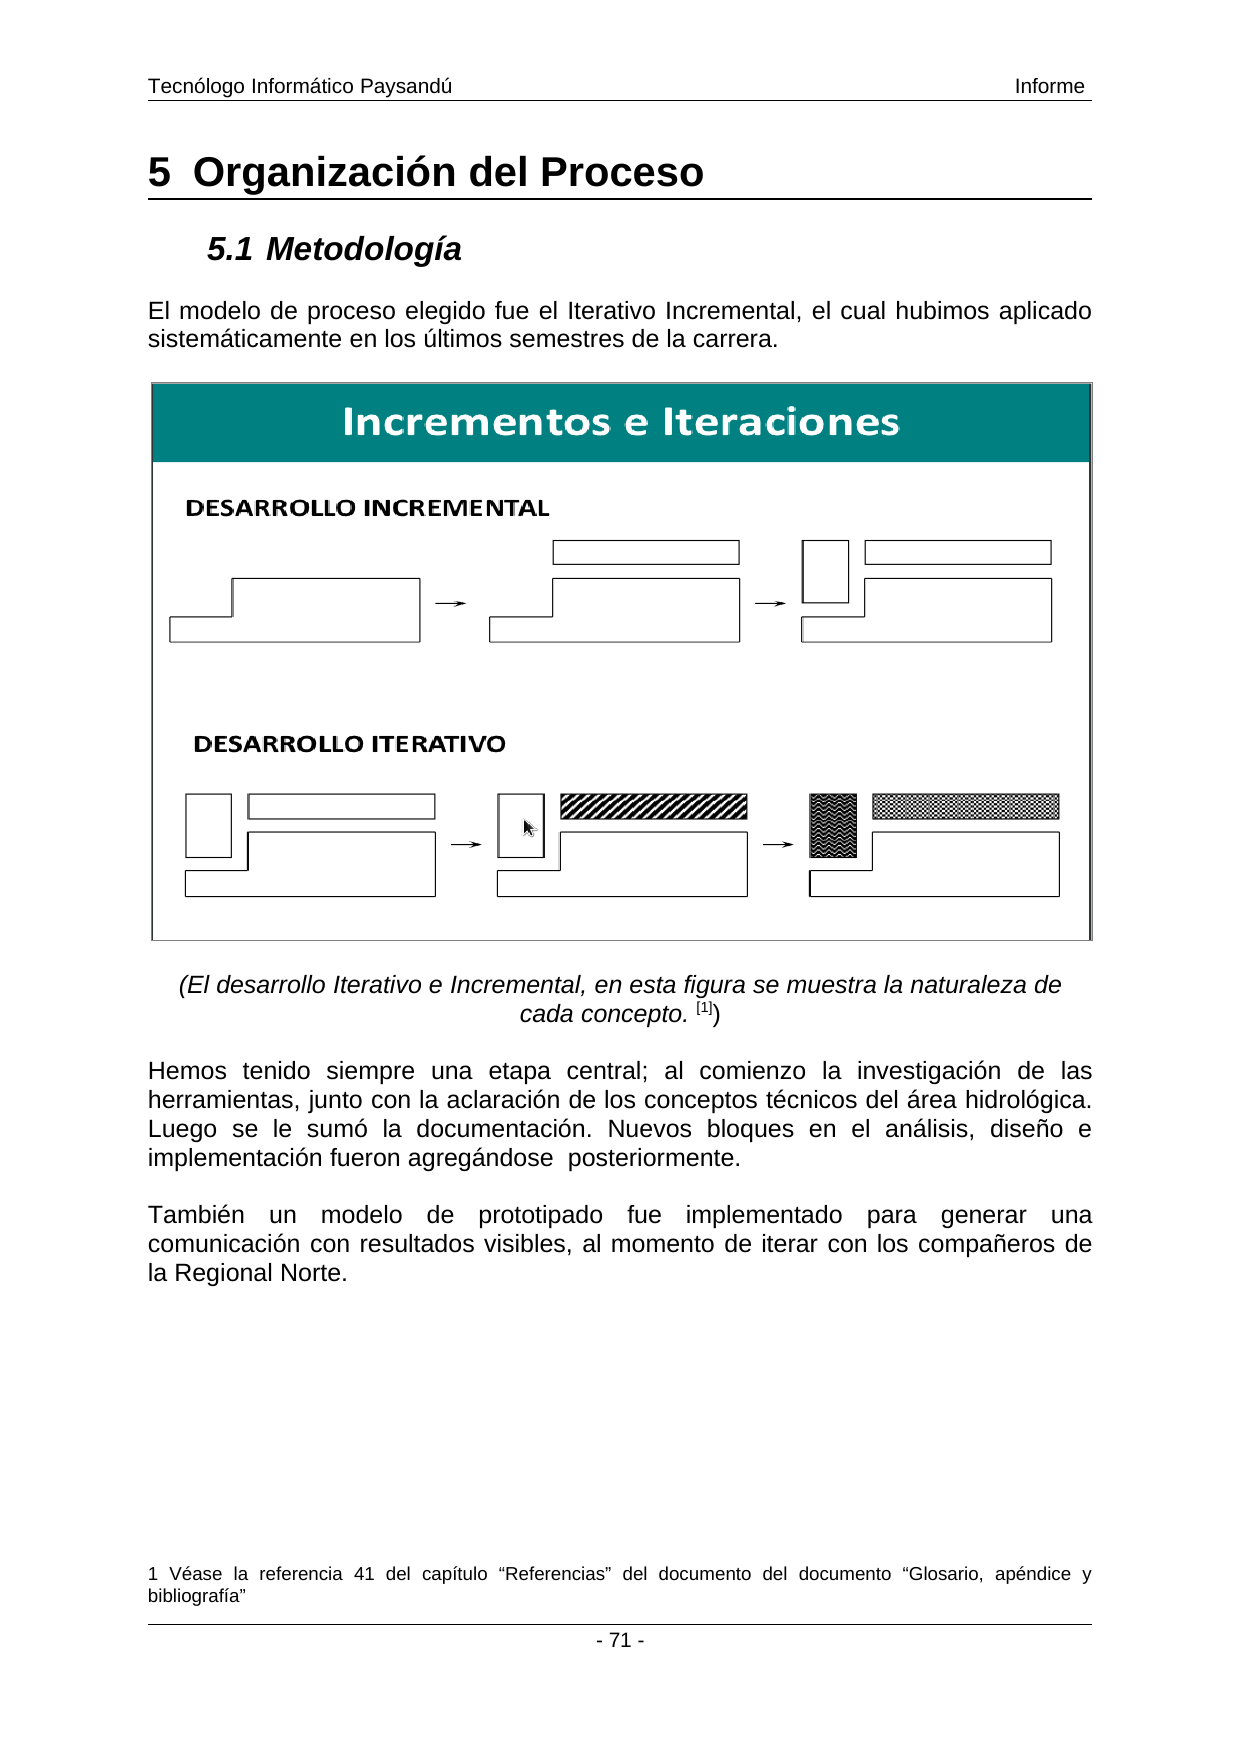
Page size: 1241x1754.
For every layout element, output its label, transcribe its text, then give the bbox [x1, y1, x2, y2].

text Véase la referencia 41 del capítulo “Referencias” del documento del documento “Glosario, apéndice y bibliografía” [148, 1563, 1092, 1606]
subtitle Organización del Proceso [148, 148, 1092, 198]
text Hemos tenido siempre una etapa central; al comienzo la investigación de las herramientas, junto con la aclaración de los conceptos técnicos del área hidrológica. Luego se le sumó la documentación. Nuevos bloques en el análisis, diseño e implementación fueron agregándose posteriormente. [148, 1056, 1092, 1171]
text También un modelo de prototipado fue implementado para generar una comunicación con resultados visibles, al momento de iterar con los compañeros de la Regional Norte. [148, 1200, 1092, 1286]
picture [152, 383, 1092, 940]
text (El desarrollo Iterativo e Incremental, en esta figura se muestra la naturaleza de cada concepto. []) [148, 970, 1092, 1027]
subtitle Metodología [207, 228, 1092, 267]
text El modelo de proceso elegido fue el Iterativo Incremental, el cual hubimos aplicado sistemáticamente en los últimos semestres de la carrera. [148, 296, 1092, 353]
